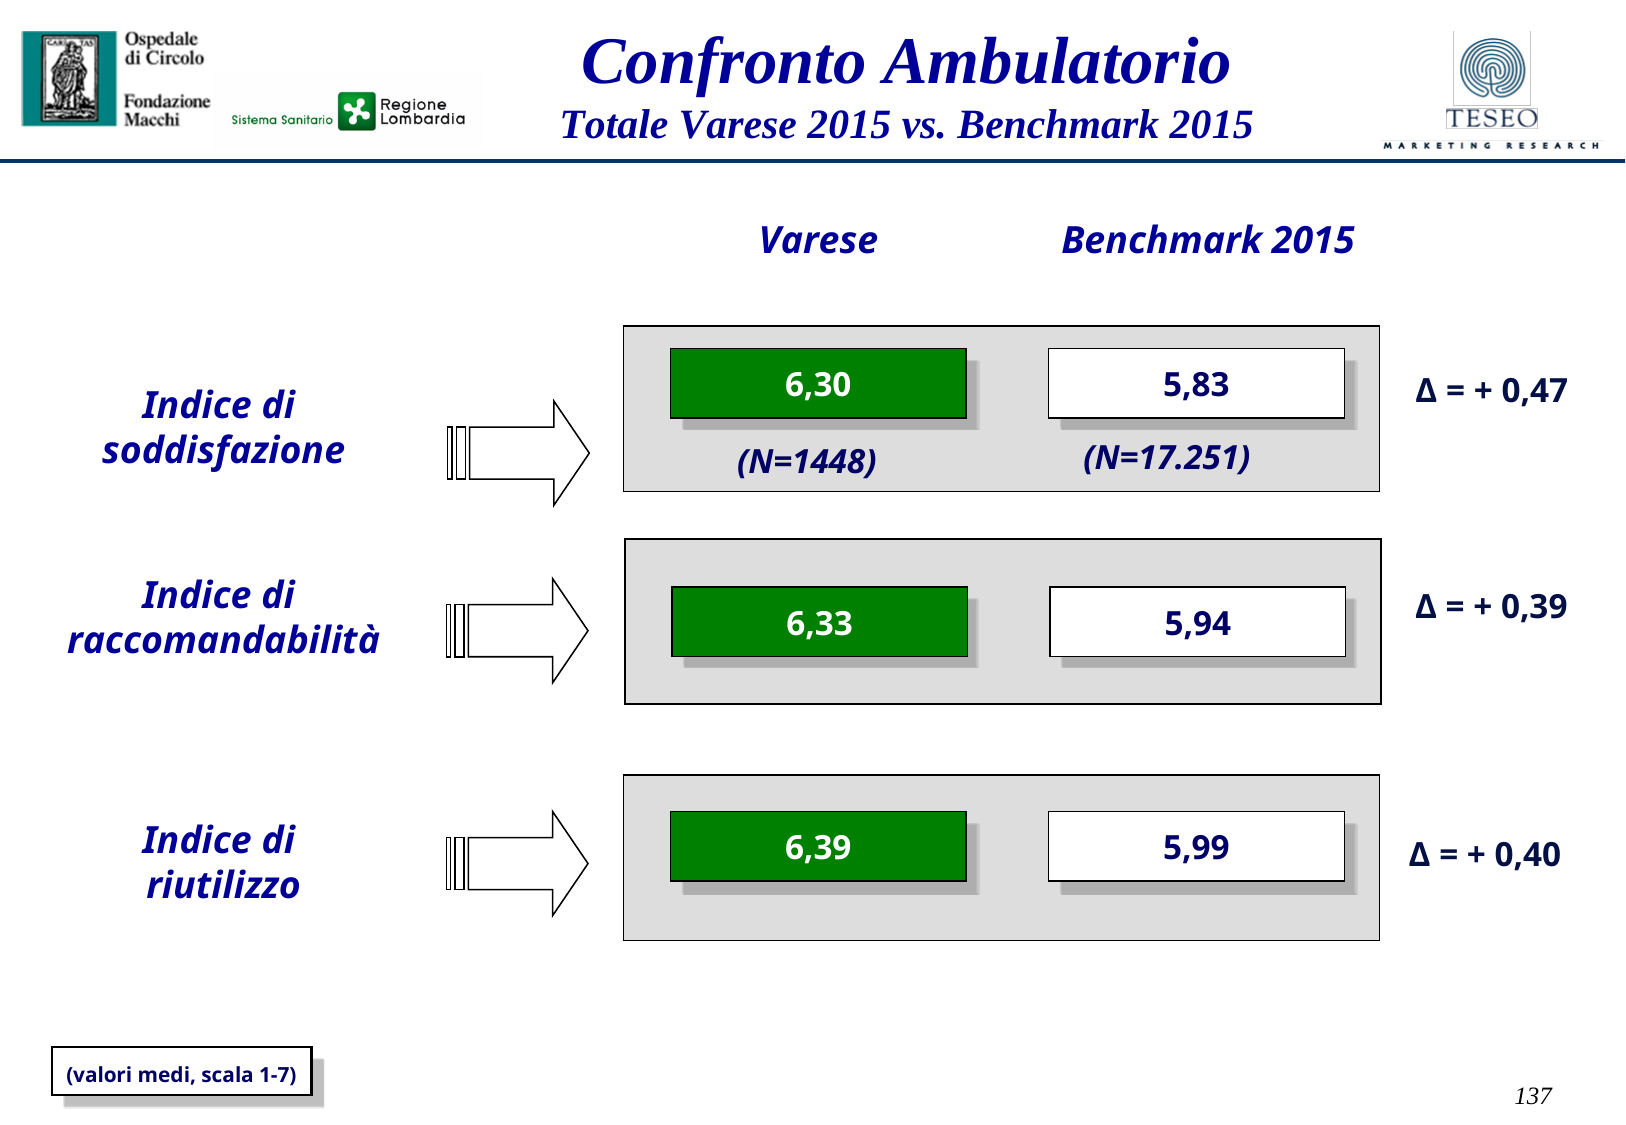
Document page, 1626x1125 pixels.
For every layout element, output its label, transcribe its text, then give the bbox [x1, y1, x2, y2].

text_box Δ = + 0,47 [1400, 361, 1583, 417]
text_box 5,99 [1048, 811, 1345, 881]
text_box Indice di riutilizzo [127, 808, 320, 915]
text_box Δ = + 0,39 [1400, 577, 1583, 634]
text_box [623, 326, 1380, 492]
text_box Confronto Ambulatorio Totale Varese 2015 vs. Benchmark 2015 [363, 18, 1451, 144]
picture [1381, 31, 1604, 149]
text_box (N=1448) [722, 432, 892, 488]
text_box Varese [743, 207, 894, 269]
text_box [623, 774, 1380, 941]
text_box (valori medi, scala 1-7) [51, 1046, 312, 1095]
text_box [624, 538, 1382, 705]
text_box Δ = + 0,40 [1393, 825, 1577, 882]
text_box 5,83 [1048, 348, 1345, 418]
text_box 6,39 [670, 811, 967, 881]
picture [21, 31, 483, 149]
text_box 6,30 [670, 348, 967, 418]
text_box Indice di raccomandabilità [52, 563, 396, 669]
text_box Benchmark 2015 [1046, 207, 1370, 269]
text_box (N=17.251) [1068, 428, 1266, 485]
text_box 5,94 [1049, 586, 1346, 657]
text_box 6,33 [671, 586, 968, 657]
text_box Indice di soddisfazione [87, 373, 361, 479]
